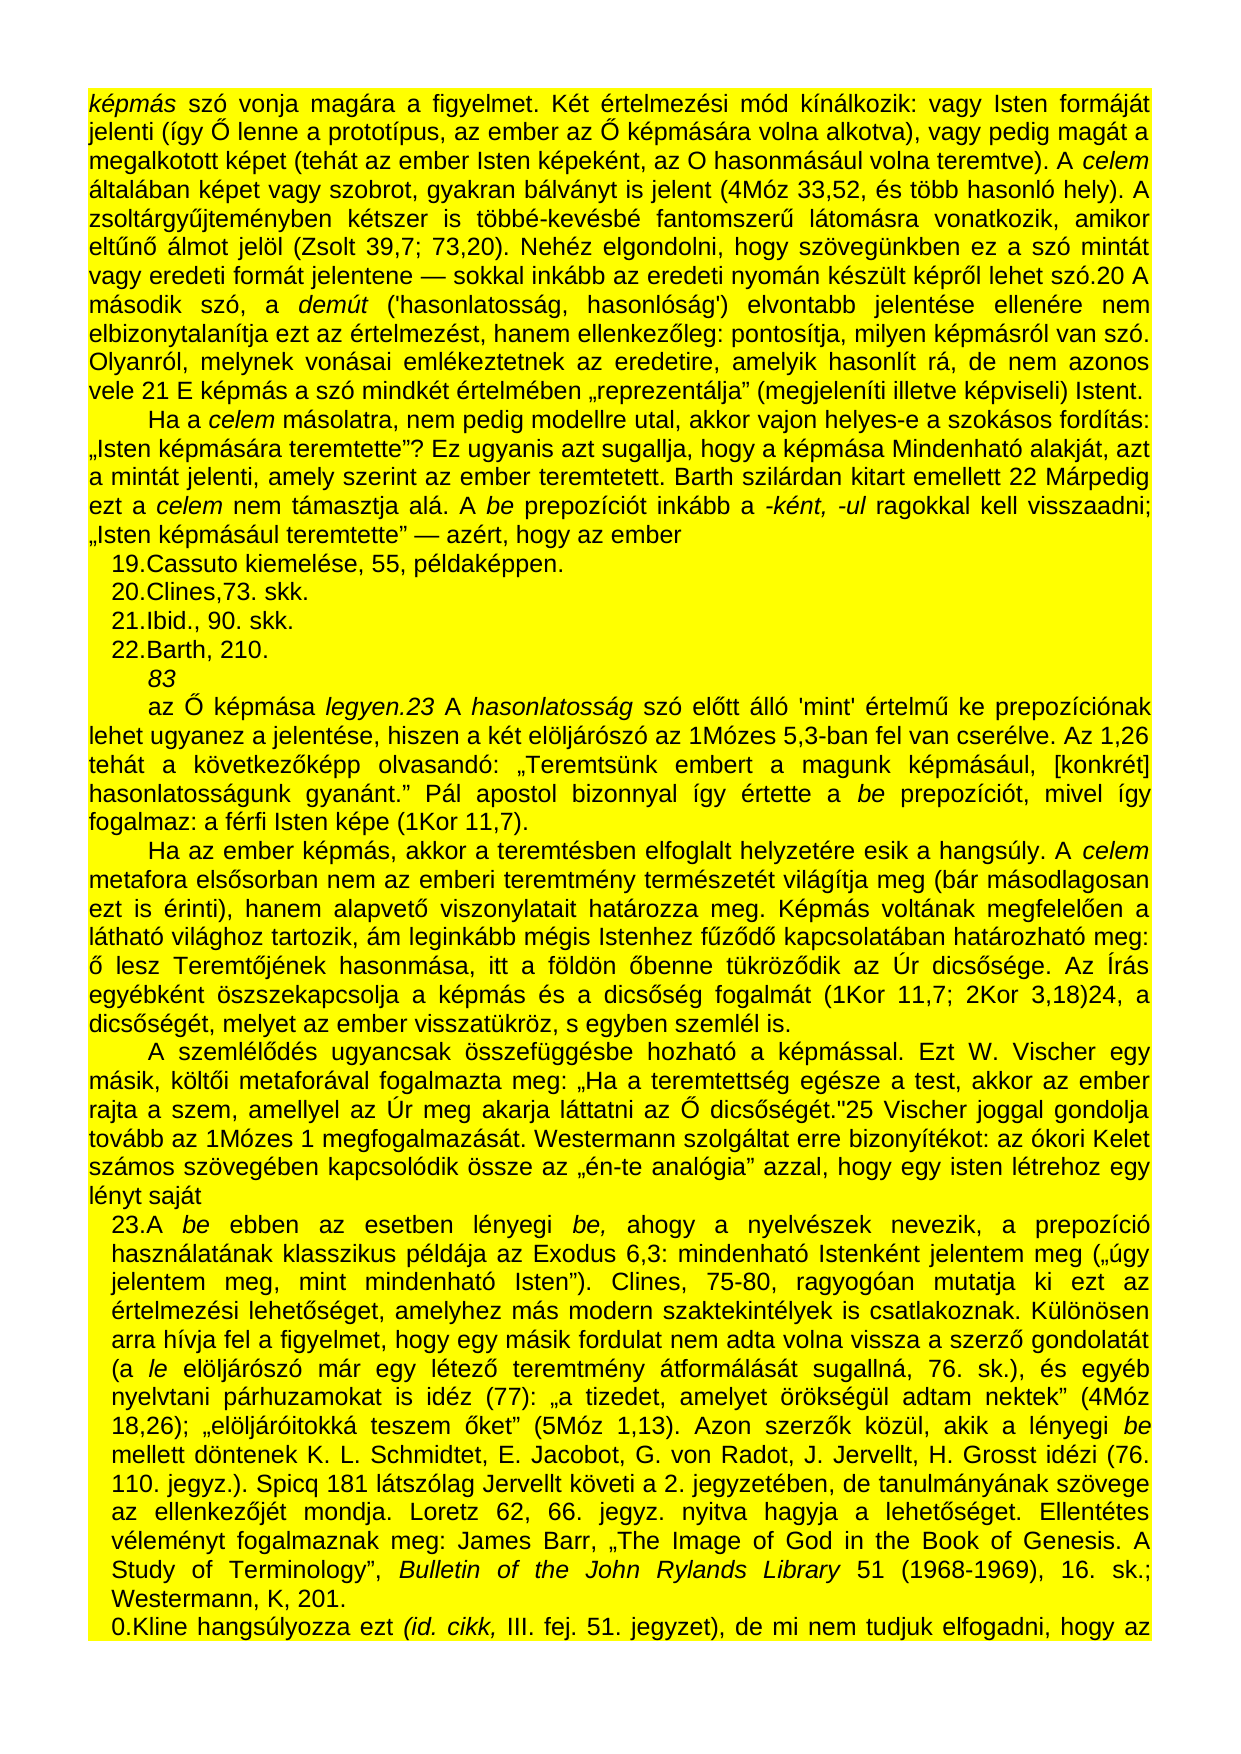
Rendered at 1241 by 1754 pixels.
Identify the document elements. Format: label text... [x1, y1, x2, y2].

list Cassuto kiemelése, 55, példaképpen. [88, 548, 1152, 577]
text képmás szó vonja magára a figyelmet. Két értelmezési mód kínálkozik: vagy Isten formáját jelenti (így Ő lenne a prototípus, az ember az Ő képmására volna alkotva), vagy pedig magát a megalkotott képet (tehát az ember Isten képeként, az O hasonmásául volna teremtve). A celem általában képet vagy szobrot, gyakran bálványt is jelent (4Móz 33,52, és több hasonló hely). A zsoltárgyűjteményben kétszer is többé-kevésbé fantomszerű látomásra vonatkozik, amikor eltűnő álmot jelöl (Zsolt 39,7; 73,20). Nehéz elgondolni, hogy szövegünkben ez a szó mintát vagy eredeti formát jelentene — sokkal inkább az eredeti nyomán készült képről lehet szó.20 A második szó, a demút ('hasonlatosság, hasonlóság') elvontabb jelentése ellenére nem elbizonytalanítja ezt az értelmezést, hanem ellenkezőleg: pontosítja, milyen képmásról van szó. Olyanról, melynek vonásai emlékeztetnek az eredetire, amelyik hasonlít rá, de nem azonos vele 21 E képmás a szó mindkét értelmében „reprezentálja” (megjeleníti illetve képviseli) Istent. [88, 88, 1152, 405]
text 83 [88, 663, 1152, 692]
text az Ő képmása legyen.23 A hasonlatosság szó előtt álló 'mint' értelmű ke prepozíciónak lehet ugyanez a jelentése, hiszen a két elöljárószó az 1Mózes 5,3-ban fel van cserélve. Az 1,26 tehát a következőképp olvasandó: „Teremtsünk embert a magunk képmásául, [konkrét] hasonlatosságunk gyanánt.” Pál apostol bizonnyal így értette a be prepozíciót, mivel így fogalmaz: a férfi Isten képe (1Kor 11,7). [88, 692, 1152, 836]
list Clines,73. skk. [88, 577, 1152, 606]
text A szemlélődés ugyancsak összefüggésbe hozható a képmással. Ezt W. Vischer egy másik, költői metaforával fogalmazta meg: „Ha a teremtettség egésze a test, akkor az ember rajta a szem, amellyel az Úr meg akarja láttatni az Ő dicsőségét."25 Vischer joggal gondolja tovább az 1Mózes 1 megfogalmazását. Westermann szolgáltat erre bizonyítékot: az ókori Kelet számos szövegében kapcsolódik össze az „én-te analógia” azzal, hogy egy isten létrehoz egy lényt saját [88, 1037, 1152, 1210]
list Ibid., 90. skk. [88, 606, 1152, 635]
list Kline hangsúlyozza ezt (id. cikk, III. fej. 51. jegyzet), de mi nem tudjuk elfogadni, hogy az [88, 1612, 1152, 1641]
list Barth, 210. [88, 635, 1152, 663]
text Ha a celem másolatra, nem pedig modellre utal, akkor vajon helyes-e a szokásos fordítás: „Isten képmására teremtette”? Ez ugyanis azt sugallja, hogy a képmása Mindenható alakját, azt a mintát jelenti, amely szerint az ember teremtetett. Barth szilárdan kitart emellett 22 Márpedig ezt a celem nem támasztja alá. A be prepozíciót inkább a -ként, -ul ragokkal kell visszaadni; „Isten képmásául teremtette” — azért, hogy az ember [88, 405, 1152, 548]
list A be ebben az esetben lényegi be, ahogy a nyelvészek nevezik, a prepozíció használatának klasszikus példája az Exodus 6,3: mindenható Istenként jelentem meg („úgy jelentem meg, mint mindenható Isten”). Clines, 75-80, ragyogóan mutatja ki ezt az értelmezési lehetőséget, amelyhez más modern szaktekintélyek is csatlakoznak. Különösen arra hívja fel a figyelmet, hogy egy másik fordulat nem adta volna vissza a szerző gondolatát (a le elöljárószó már egy létező teremtmény átformálását sugallná, 76. sk.), és egyéb nyelvtani párhuzamokat is idéz (77): „a tizedet, amelyet örökségül adtam nektek” (4Móz 18,26); „elöljáróitokká teszem őket” (5Móz 1,13). Azon szerzők közül, akik a lényegi be mellett döntenek K. L. Schmidtet, E. Jacobot, G. von Radot, J. Jervellt, H. Grosst idézi (76. 110. jegyz.). Spicq 181 látszólag Jervellt követi a 2. jegyzetében, de tanulmányának szövege az ellenkezőjét mondja. Loretz 62, 66. jegyz. nyitva hagyja a lehetőséget. Ellentétes véleményt fogalmaznak meg: James Barr, „The Image of God in the Book of Genesis. A Study of Terminology”, Bulletin of the John Rylands Library 51 (1968-1969), 16. sk.; Westermann, K, 201. [88, 1210, 1152, 1612]
text Ha az ember képmás, akkor a teremtésben elfoglalt helyzetére esik a hangsúly. A celem metafora elsősorban nem az emberi teremtmény természetét világítja meg (bár másodlagosan ezt is érinti), hanem alapvető viszonylatait határozza meg. Képmás voltának megfelelően a látható világhoz tartozik, ám leginkább mégis Istenhez fűződő kapcsolatában határozható meg: ő lesz Teremtőjének hasonmása, itt a földön őbenne tükröződik az Úr dicsősége. Az Írás egyébként öszszekapcsolja a képmás és a dicsőség fogalmát (1Kor 11,7; 2Kor 3,18)24, a dicsőségét, melyet az ember visszatükröz, s egyben szemlél is. [88, 836, 1152, 1037]
